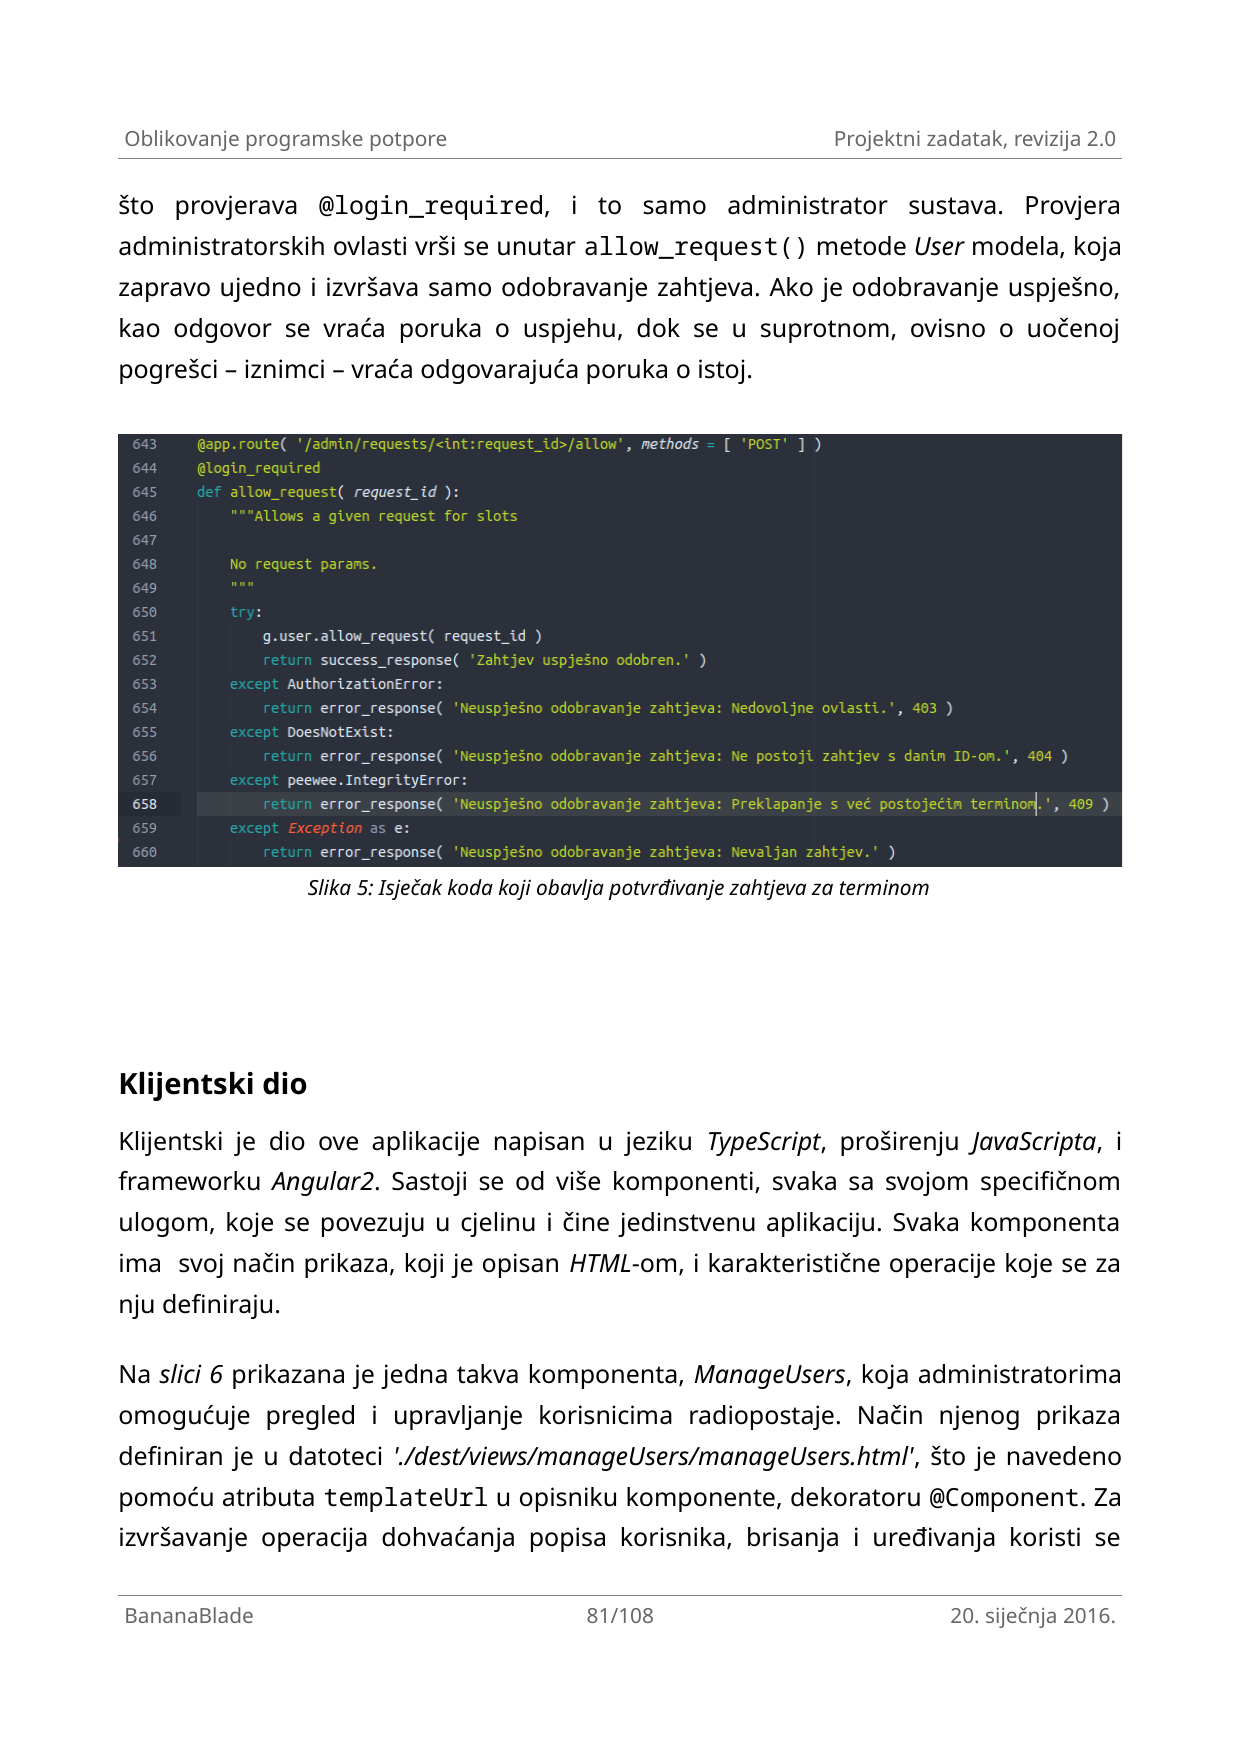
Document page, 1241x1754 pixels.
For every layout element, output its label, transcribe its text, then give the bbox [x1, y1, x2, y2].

text Klijentski je dio ove aplikacije napisan u jeziku TypeScript, proširenju JavaScripta, i frameworku Angular2. Sastoji se od više komponenti, svaka sa svojom specifičnom ulogom, koje se povezuju u cjelinu i čine jedinstvenu aplikaciju. Svaka komponenta ima svoj način prikaza, koji je opisan HTML-om, i karakteristične operacije koje se za nju definiraju. [118, 1123, 1122, 1321]
text Na slici 6 prikazana je jedna takva komponenta, ManageUsers, koja administratorima omogućuje pregled i upravljanje korisnicima radiopostaje. Način njenog prikaza definiran je u datoteci './dest/views/manageUsers/manageUsers.html', što je navedeno pomoću atributa templateUrl u opisniku komponente, dekoratoru @Component. Za izvršavanje operacija dohvaćanja popisa korisnika, brisanja i uređivanja koristi se [118, 1357, 1122, 1554]
text što provjerava @login_required, i to samo administrator sustava. Provjera administratorskih ovlasti vrši se unutar allow_request() metode User modela, koja zapravo ujedno i izvršava samo odobravanje zahtjeva. Ako je odobravanje uspješno, kao odgovor se vraća poruka o uspjehu, dok se u suprotnom, ovisno o uočenoj pogrešci – iznimci – vraća odgovarajuća poruka o istoj. [118, 188, 1122, 385]
text Slika 5: Isječak koda koji obavlja potvrđivanje zahtjeva za terminom [118, 867, 1122, 901]
subtitle Klijentski dio [118, 1063, 1122, 1103]
picture [118, 434, 1123, 867]
